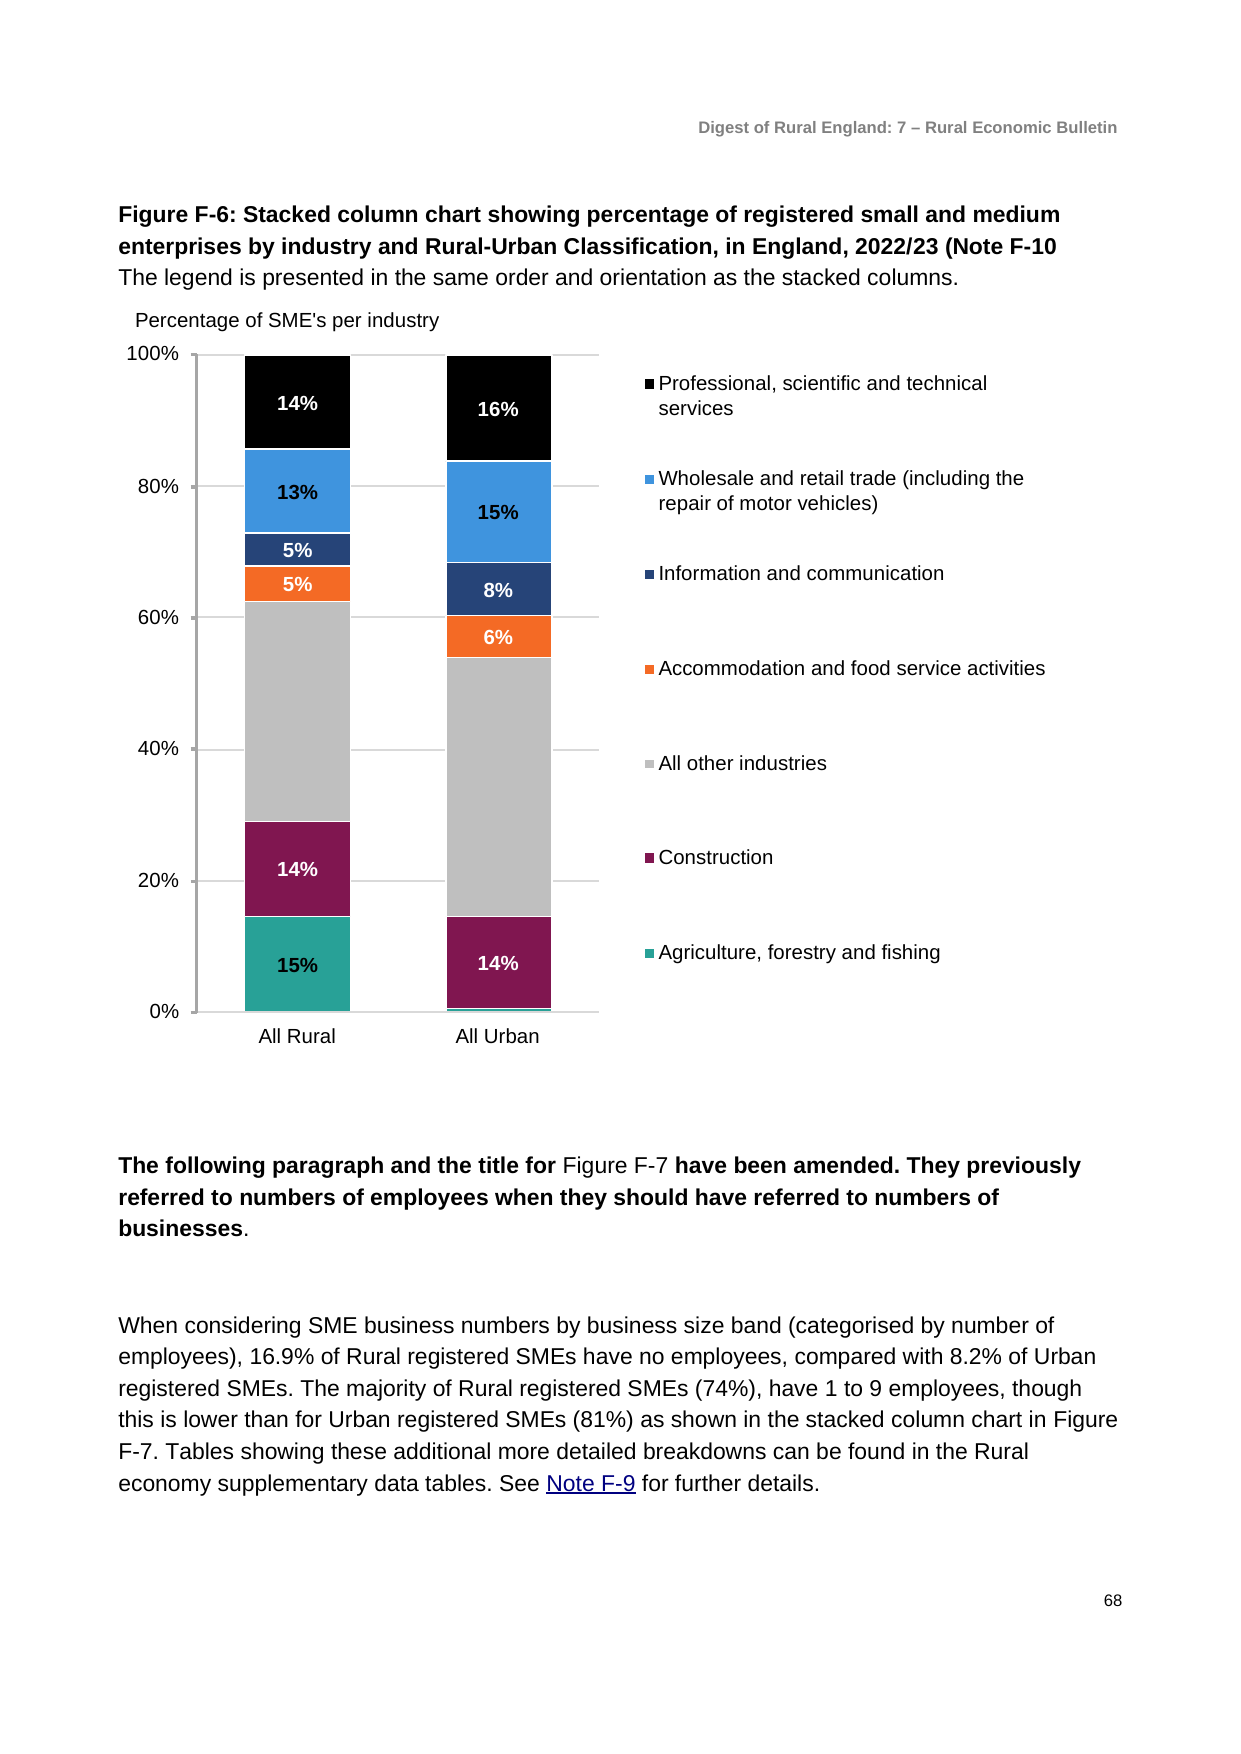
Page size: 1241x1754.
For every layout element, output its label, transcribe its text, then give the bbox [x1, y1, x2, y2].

text The following paragraph and the title for Figure F‑7 have been amended. They previously referred to numbers of employees when they should have referred to numbers of businesses. [118, 1152, 1122, 1242]
text The legend is presented in the same order and orientation as the stacked columns. [118, 264, 1122, 1130]
text When considering SME business numbers by business size band (categorised by number of employees), 16.9% of Rural registered SMEs have no employees, compared with 8.2% of Urban registered SMEs. The majority of Rural registered SMEs (74%), have 1 to 9 employees, though this is lower than for Urban registered SMEs (81%) as shown in the stacked column chart in Figure F‑7. Tables showing these additional more detailed breakdowns can be found in the Rural economy supplementary data tables. See Note F-9 for further details. [118, 1312, 1122, 1496]
text Figure F‑6: Stacked column chart showing percentage of registered small and medium enterprises by industry and Rural-Urban Classification, in England, 2022/23 (Note F-10) [118, 201, 1122, 259]
